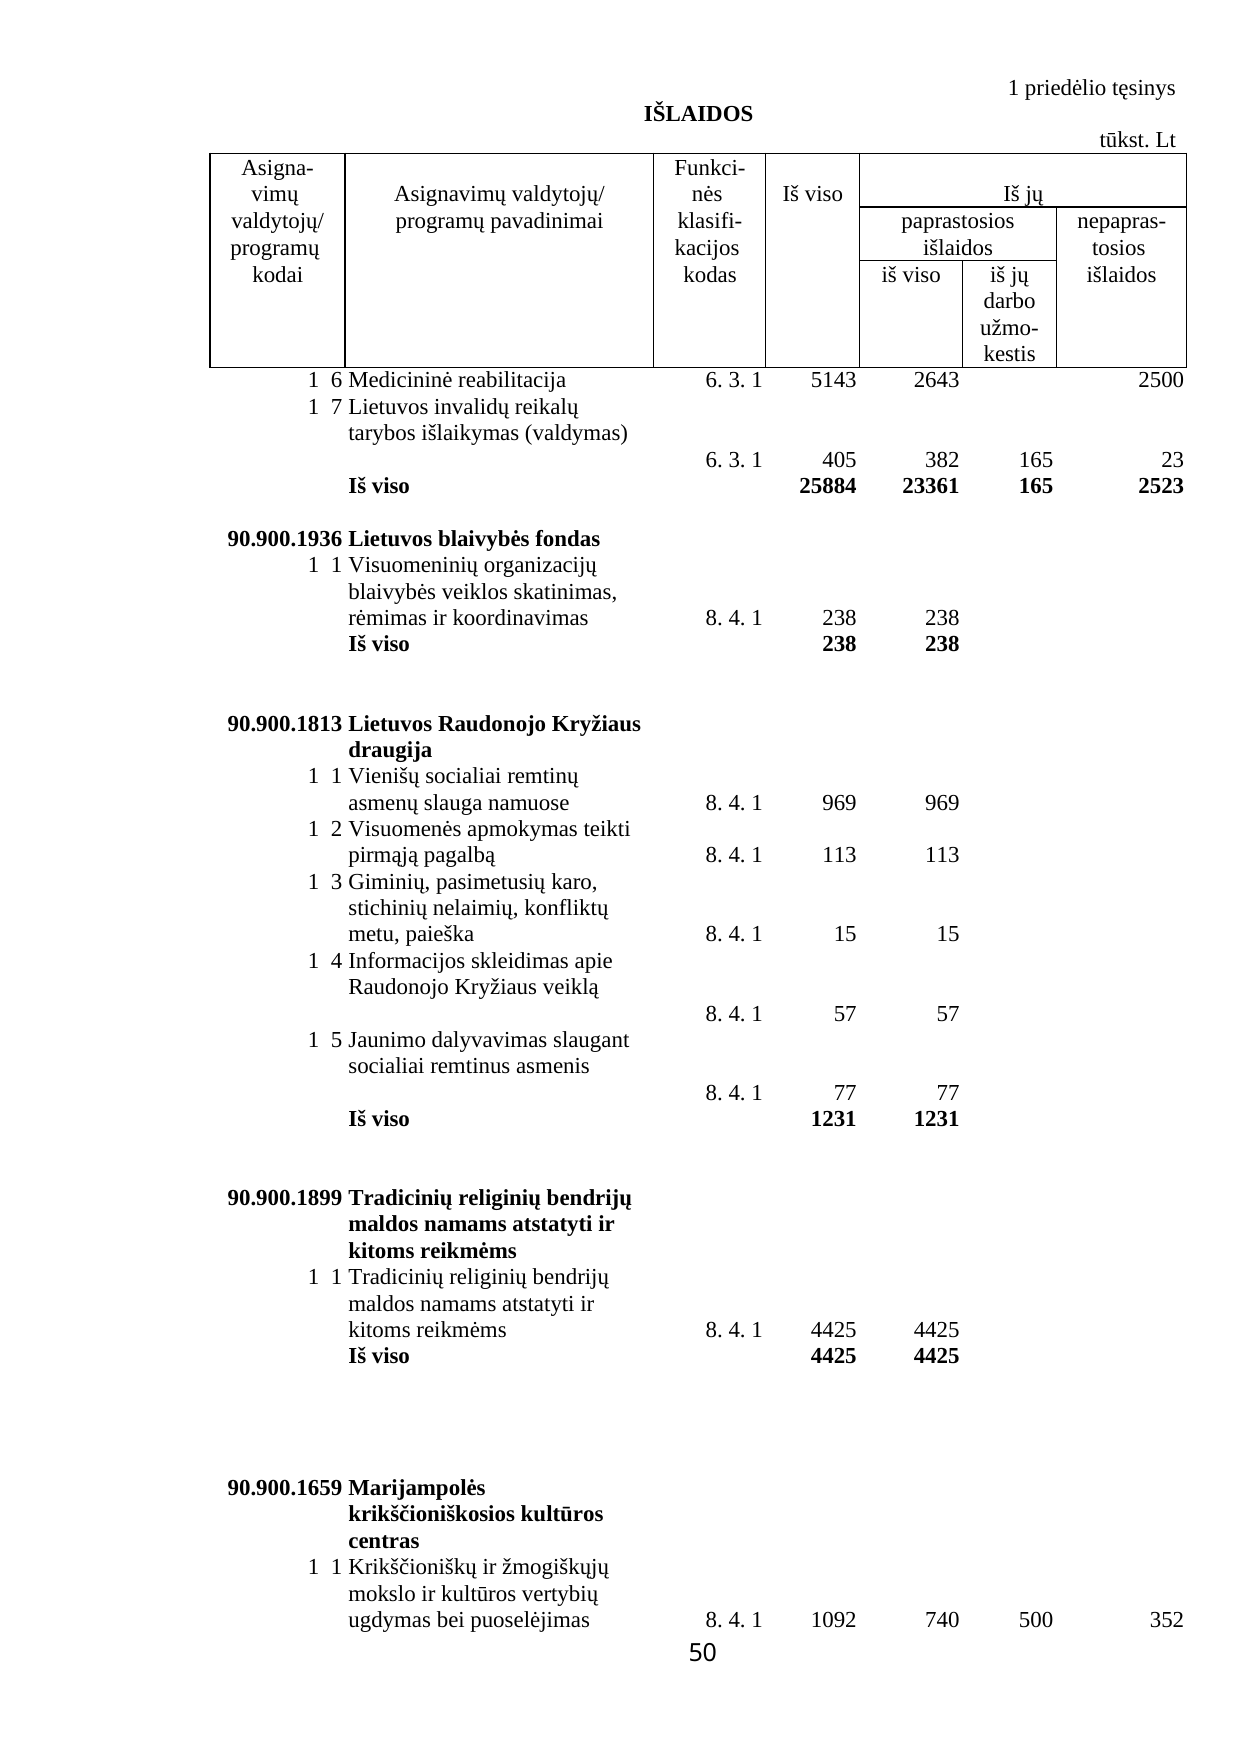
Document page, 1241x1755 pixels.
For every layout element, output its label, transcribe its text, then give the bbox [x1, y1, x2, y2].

table_cell 2643 [860, 368, 962, 393]
table_cell 5143 [766, 368, 859, 393]
table_cell 1 1 [215, 1263, 345, 1342]
table_cell 1 5 [215, 1026, 345, 1105]
table_cell [210, 631, 215, 657]
table_cell [345, 1369, 654, 1474]
table_cell Iš viso [345, 631, 654, 657]
table_cell [766, 1184, 859, 1263]
table_cell [1056, 499, 1187, 525]
table_cell [963, 763, 1056, 815]
table_cell 6. 3. 1 [654, 393, 766, 472]
table_cell Informacijos skleidimas apie Raudonojo Kryžiaus veiklą [345, 947, 654, 1026]
table_cell [210, 525, 215, 551]
table_cell [210, 393, 215, 472]
table_cell [963, 368, 1056, 393]
table_cell 77 [766, 1026, 859, 1105]
table_cell 4425 [860, 1263, 962, 1342]
table_cell [210, 815, 215, 868]
table_cell [1056, 1263, 1187, 1342]
table_cell [963, 710, 1056, 762]
table_cell [210, 657, 215, 710]
table_cell [1056, 868, 1187, 947]
table_cell 1092 [766, 1553, 859, 1632]
table_cell [345, 1131, 654, 1184]
table_cell [766, 1474, 859, 1553]
table_cell 23 [1056, 393, 1187, 472]
table_cell [963, 868, 1056, 947]
table_cell [963, 499, 1056, 525]
table_cell Krikščioniškų ir žmogiškųjų mokslo ir kultūros vertybių ugdymas bei puoselėjimas [345, 1553, 654, 1632]
table_cell klasifi-kacijos [654, 206, 765, 260]
table_cell 90.900.1659 [215, 1474, 345, 1553]
table_cell [215, 1131, 345, 1184]
table_cell Lietuvos blaivybės fondas [345, 525, 654, 551]
table_cell [860, 1184, 962, 1263]
table_cell [963, 525, 1056, 551]
table_cell [766, 260, 859, 367]
table_cell 969 [860, 763, 962, 815]
table_cell 90.900.1813 [215, 710, 345, 762]
table_cell [1056, 1342, 1187, 1369]
table_cell Iš viso [345, 1342, 654, 1369]
table_cell [210, 1553, 215, 1632]
table_cell [766, 657, 859, 710]
table_cell [210, 1131, 215, 1184]
table_cell [210, 472, 215, 498]
table_cell [860, 499, 962, 525]
table_cell 6. 3. 1 [654, 368, 766, 393]
table_cell [210, 551, 215, 631]
table_cell [210, 947, 215, 1026]
table_cell kodai [211, 260, 344, 367]
table_cell iš viso [860, 261, 962, 367]
table_cell 4425 [766, 1263, 859, 1342]
table_cell 77 [860, 1026, 962, 1105]
table_cell Medicininė reabilitacija [345, 368, 654, 393]
table_cell [963, 1342, 1056, 1369]
table_cell [1056, 1369, 1187, 1474]
table_cell 1231 [860, 1105, 962, 1131]
table_cell [210, 763, 215, 815]
table_cell 1 1 [215, 763, 345, 815]
table_cell [860, 1131, 962, 1184]
table_cell 238 [766, 631, 859, 657]
table_cell [963, 815, 1056, 868]
table_cell 1 1 [215, 1553, 345, 1632]
table_cell [766, 1369, 859, 1474]
table_cell 2523 [1056, 472, 1187, 498]
table_cell Lietuvos Raudonojo Kryžiaus draugija [345, 710, 654, 762]
table_cell Visuomenės apmokymas teikti pirmąją pagalbą [345, 815, 654, 868]
table_cell Lietuvos invalidų reikalų tarybos išlaikymas (valdymas) [345, 393, 654, 472]
table_cell [345, 657, 654, 710]
table_cell 740 [860, 1553, 962, 1632]
table_cell [215, 1369, 345, 1474]
table_cell [210, 1184, 215, 1263]
table_cell [1056, 525, 1187, 551]
table_cell Vienišų socialiai remtinų asmenų slauga namuose [345, 763, 654, 815]
table_cell 90.900.1936 [215, 525, 345, 551]
table_cell [963, 1263, 1056, 1342]
table_cell [210, 499, 215, 525]
table_cell 57 [766, 947, 859, 1026]
table_cell [215, 472, 345, 498]
table_cell 15 [860, 868, 962, 947]
table_cell [210, 1105, 215, 1131]
table_header 1 priedėlio tęsinys [210, 74, 1187, 100]
table_cell [963, 947, 1056, 1026]
table_cell Iš viso [766, 154, 859, 206]
table_cell [1056, 947, 1187, 1026]
table_cell Asigna-vimų [211, 154, 344, 206]
table_cell 8. 4. 1 [654, 763, 766, 815]
table_cell [654, 710, 766, 762]
table_cell nepapras-tosios [1057, 208, 1186, 260]
table_cell 23361 [860, 472, 962, 498]
table_cell [1056, 551, 1187, 631]
table_cell 8. 4. 1 [654, 1553, 766, 1632]
table_cell [346, 260, 653, 367]
table_cell 1 6 [215, 368, 345, 393]
table_cell [766, 1131, 859, 1184]
table_cell 500 [963, 1553, 1056, 1632]
table_cell [766, 206, 859, 260]
table_cell iš jų darbo užmo-kestis [963, 261, 1056, 367]
table_cell [654, 1474, 766, 1553]
table_cell [654, 1184, 766, 1263]
table_cell [654, 1369, 766, 1474]
table_cell 15 [766, 868, 859, 947]
table_cell [766, 499, 859, 525]
table_cell 1 2 [215, 815, 345, 868]
table_cell 405 [766, 393, 859, 472]
table_cell [963, 1474, 1056, 1553]
table_cell 238 [860, 631, 962, 657]
table_cell [766, 525, 859, 551]
table_cell [1056, 815, 1187, 868]
table_cell 90.900.1899 [215, 1184, 345, 1263]
table_cell 4425 [766, 1342, 859, 1369]
table_cell [766, 710, 859, 762]
table_cell [654, 499, 766, 525]
table_cell Marijampolės krikščioniškosios kultūros centras [345, 1474, 654, 1553]
table_cell 1 4 [215, 947, 345, 1026]
table_cell [963, 551, 1056, 631]
table_cell [345, 499, 654, 525]
table_cell [1056, 710, 1187, 762]
table_cell [963, 657, 1056, 710]
table_cell 1231 [766, 1105, 859, 1131]
table_cell [1056, 1105, 1187, 1131]
table_cell 2500 [1056, 368, 1187, 393]
table_cell valdytojų/programų [211, 206, 344, 260]
table_cell [215, 1342, 345, 1369]
table_cell [1056, 657, 1187, 710]
table_cell [963, 1105, 1056, 1131]
table_cell 1 7 [215, 393, 345, 472]
table_cell 57 [860, 947, 962, 1026]
table_cell [654, 1105, 766, 1131]
table_cell Iš jų [860, 154, 1186, 206]
table_cell [654, 525, 766, 551]
table_cell 113 [766, 815, 859, 868]
table_cell Giminių, pasimetusių karo, stichinių nelaimių, konfliktų metu, paieška [345, 868, 654, 947]
table_cell 165 [963, 393, 1056, 472]
table_cell 238 [766, 551, 859, 631]
table_cell Funkci-nės [654, 154, 765, 206]
table_cell Iš viso [345, 472, 654, 498]
table_cell [215, 657, 345, 710]
table_cell [860, 657, 962, 710]
table_cell 8. 4. 1 [654, 815, 766, 868]
table_cell paprastosios išlaidos [860, 208, 1056, 260]
table_cell [963, 1184, 1056, 1263]
table_cell [860, 1369, 962, 1474]
table_cell 8. 4. 1 [654, 551, 766, 631]
table_cell [860, 525, 962, 551]
table_cell [860, 710, 962, 762]
table_cell 8. 4. 1 [654, 1026, 766, 1105]
table_cell [1056, 631, 1187, 657]
table_cell [210, 368, 215, 393]
table_cell 8. 4. 1 [654, 947, 766, 1026]
table_cell [654, 631, 766, 657]
table_cell Tradicinių religinių bendrijų maldos namams atstatyti ir kitoms reikmėms [345, 1184, 654, 1263]
table_cell [963, 1131, 1056, 1184]
table_cell 4425 [860, 1342, 962, 1369]
table_cell 1 1 [215, 551, 345, 631]
table_cell Asignavimų valdytojų/ [346, 154, 653, 206]
table_cell 25884 [766, 472, 859, 498]
table_cell [210, 1369, 215, 1474]
table_cell [1056, 1026, 1187, 1105]
table_cell Visuomeninių organizacijų blaivybės veiklos skatinimas, rėmimas ir koordinavimas [345, 551, 654, 631]
table_cell [1056, 1474, 1187, 1553]
table_cell [210, 710, 215, 762]
table_cell [963, 1026, 1056, 1105]
table_cell [215, 1105, 345, 1131]
table_cell [654, 1131, 766, 1184]
table_cell Jaunimo dalyvavimas slaugant socialiai remtinus asmenis [345, 1026, 654, 1105]
table_cell [860, 1474, 962, 1553]
table_cell [210, 868, 215, 947]
table_cell kodas [654, 260, 765, 367]
table_cell 238 [860, 551, 962, 631]
table_cell 969 [766, 763, 859, 815]
table_cell programų pavadinimai [346, 206, 653, 260]
table_cell 165 [963, 472, 1056, 498]
table_cell 382 [860, 393, 962, 472]
table_cell 113 [860, 815, 962, 868]
table_cell [963, 631, 1056, 657]
table_cell [210, 1342, 215, 1369]
table_cell [654, 472, 766, 498]
table_cell 8. 4. 1 [654, 1263, 766, 1342]
table_cell Išlaidos [210, 100, 1187, 126]
table_cell Iš viso [345, 1105, 654, 1131]
table_cell išlaidos [1057, 260, 1186, 367]
table_cell [1056, 1131, 1187, 1184]
table_cell [215, 499, 345, 525]
table_cell [210, 1026, 215, 1105]
table_cell [654, 1342, 766, 1369]
table_cell Tradicinių religinių bendrijų maldos namams atstatyti ir kitoms reikmėms [345, 1263, 654, 1342]
table_cell [654, 657, 766, 710]
table_cell [210, 1263, 215, 1342]
table_cell [963, 1369, 1056, 1474]
table_cell 8. 4. 1 [654, 868, 766, 947]
table_cell [1056, 763, 1187, 815]
table_cell 1 3 [215, 868, 345, 947]
table_cell 352 [1056, 1553, 1187, 1632]
table_cell [215, 631, 345, 657]
table_cell tūkst. Lt [210, 126, 1187, 153]
table_cell [1056, 1184, 1187, 1263]
table_cell [210, 1474, 215, 1553]
